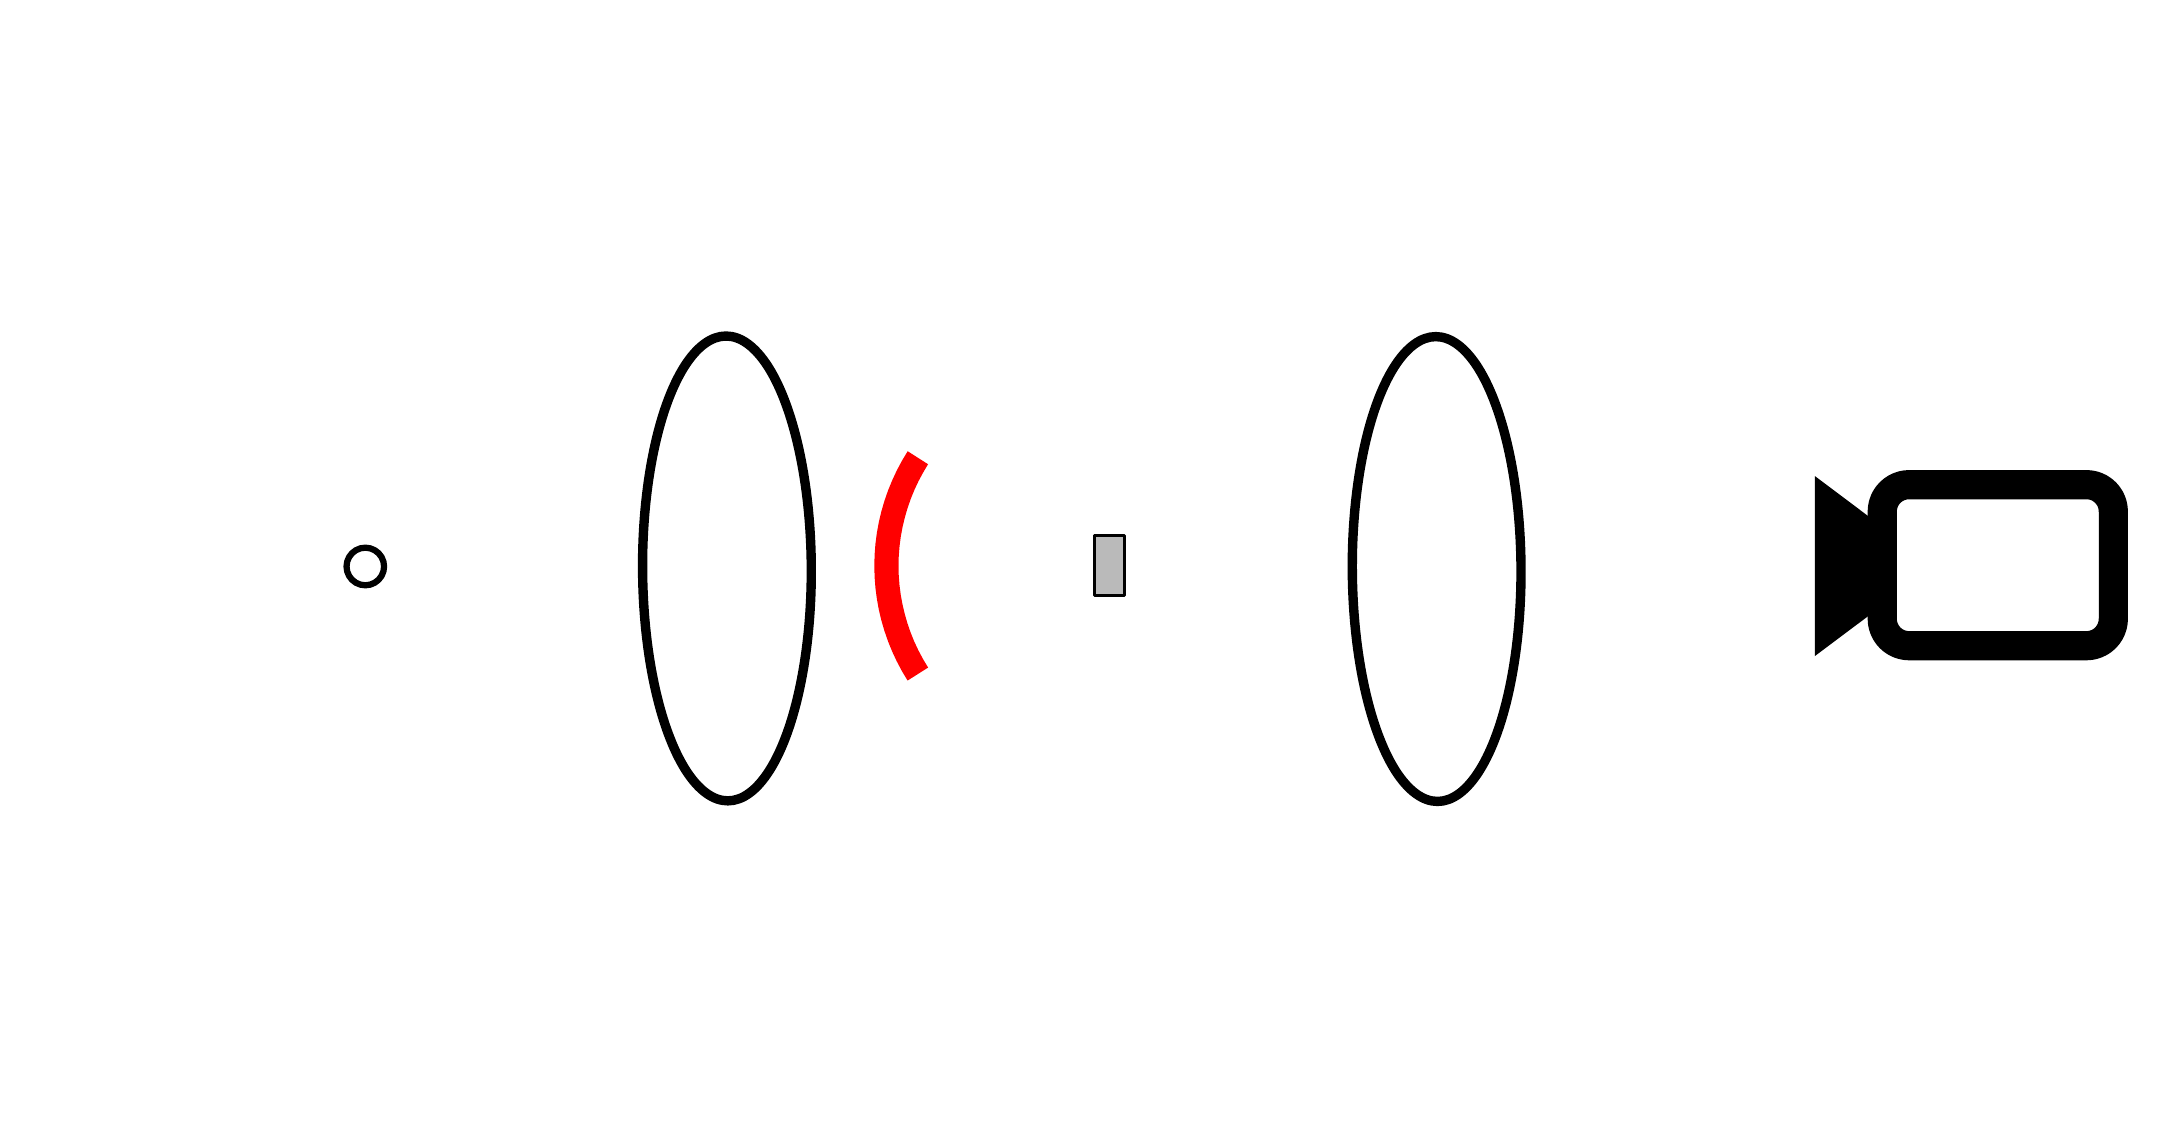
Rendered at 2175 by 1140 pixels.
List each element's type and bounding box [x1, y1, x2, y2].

text_box [642, 0, 1747, 1140]
text_box [1814, 476, 1875, 657]
text_box [1882, 484, 2114, 646]
